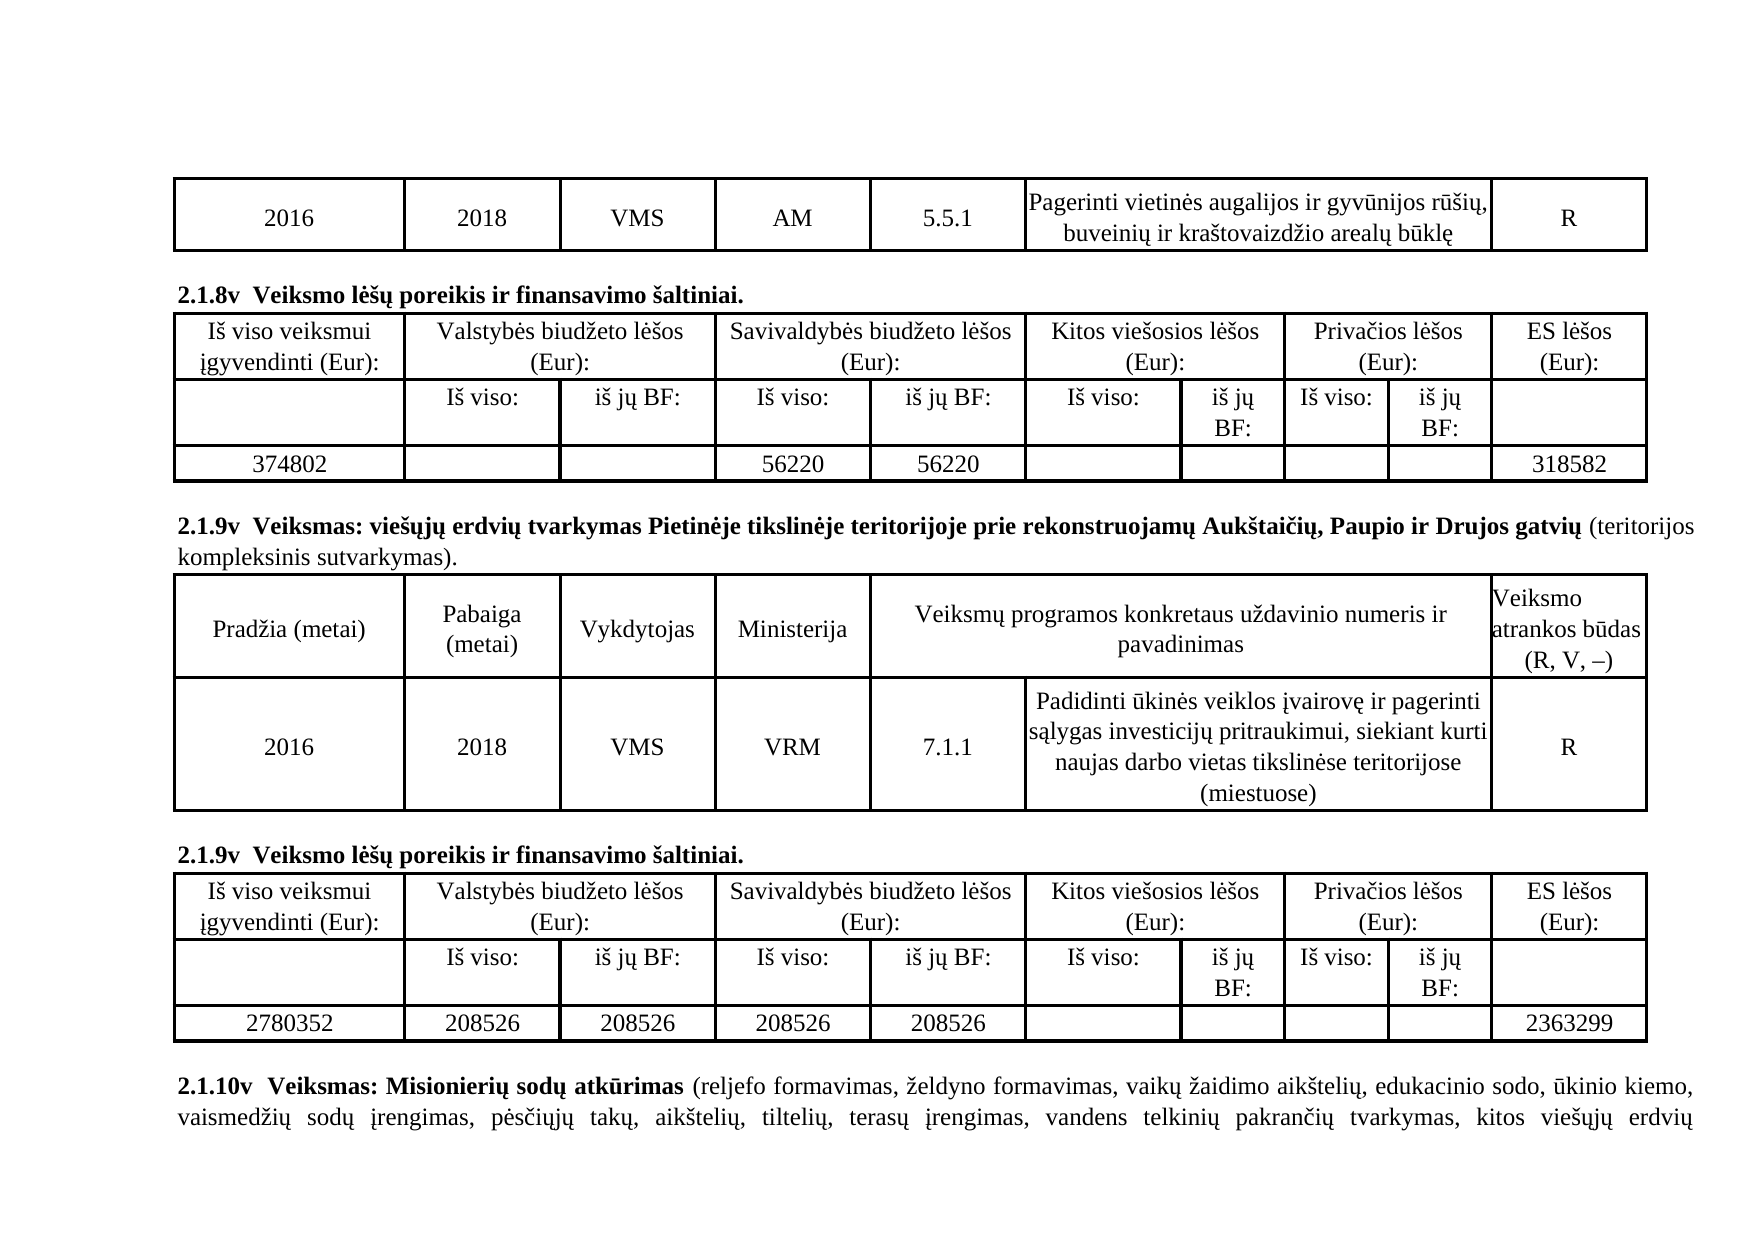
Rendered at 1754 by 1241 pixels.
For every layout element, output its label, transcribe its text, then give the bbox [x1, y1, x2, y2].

table_cell [1027, 1007, 1179, 1039]
table_cell VMS [562, 679, 714, 809]
text 2.1.9v Veiksmo lėšų poreikis ir finansavimo šaltiniai. [177, 841, 1695, 869]
table_header Pabaiga (metai) [406, 576, 559, 676]
table_header Kitos viešosios lėšos (Eur): [1027, 875, 1283, 938]
table_cell R [1493, 679, 1645, 809]
table_cell [1390, 447, 1490, 479]
table_cell 208526 [872, 1007, 1024, 1039]
table_cell Iš viso: [1027, 381, 1179, 444]
table_cell [1183, 447, 1283, 479]
table_cell 318582 [1493, 447, 1645, 479]
table_cell 2018 [406, 180, 559, 249]
table_cell [176, 381, 403, 444]
table_header Savivaldybės biudžeto lėšos (Eur): [717, 875, 1024, 938]
table_header ES lėšos (Eur): [1493, 875, 1645, 938]
table_header Savivaldybės biudžeto lėšos (Eur): [717, 315, 1024, 378]
table_header Iš viso veiksmui įgyvendinti (Eur): [176, 875, 403, 938]
table_cell iš jų BF: [1183, 941, 1283, 1004]
table_header Privačios lėšos (Eur): [1286, 875, 1490, 938]
table_cell 2363299 [1493, 1007, 1645, 1039]
table_header Vykdytojas [562, 576, 714, 676]
table_cell 56220 [717, 447, 869, 479]
table_cell Iš viso: [717, 941, 869, 1004]
table_cell iš jų BF: [1183, 381, 1283, 444]
table_header Valstybės biudžeto lėšos (Eur): [406, 875, 714, 938]
table_cell 374802 [176, 447, 403, 479]
table_cell Iš viso: [1286, 941, 1387, 1004]
table_cell 208526 [562, 1007, 714, 1039]
table_cell iš jų BF: [872, 941, 1024, 1004]
table_cell 5.5.1 [872, 180, 1024, 249]
table_cell R [1493, 180, 1645, 249]
table_header Iš viso veiksmui įgyvendinti (Eur): [176, 315, 403, 378]
table_cell iš jų BF: [1390, 941, 1490, 1004]
table_cell [176, 941, 403, 1004]
table_header Privačios lėšos (Eur): [1286, 315, 1490, 378]
table_cell Iš viso: [406, 941, 558, 1004]
table_cell 208526 [406, 1007, 558, 1039]
table_cell AM [717, 180, 869, 249]
table_cell [1493, 381, 1645, 444]
table_header Veiksmo atrankos būdas (R, V, –) [1493, 576, 1645, 676]
table_cell 56220 [872, 447, 1024, 479]
table_cell [1027, 447, 1179, 479]
table_cell Iš viso: [717, 381, 869, 444]
table_header Veiksmų programos konkretaus uždavinio numeris ir pavadinimas [872, 576, 1490, 676]
table_cell 7.1.1 [872, 679, 1024, 809]
table_cell 208526 [717, 1007, 869, 1039]
table_header Ministerija [717, 576, 869, 676]
table_header Kitos viešosios lėšos (Eur): [1027, 315, 1283, 378]
table_cell iš jų BF: [562, 381, 714, 444]
table_cell Pagerinti vietinės augalijos ir gyvūnijos rūšių, buveinių ir kraštovaizdžio arealų būklę [1027, 180, 1490, 249]
table_cell 2016 [176, 180, 403, 249]
table_cell [1286, 1007, 1387, 1039]
table_header Valstybės biudžeto lėšos (Eur): [406, 315, 714, 378]
table_cell 2016 [176, 679, 403, 809]
table_header Pradžia (metai) [176, 576, 403, 676]
table_cell 2780352 [176, 1007, 403, 1039]
table_cell Padidinti ūkinės veiklos įvairovę ir pagerinti sąlygas investicijų pritraukimui, siekiant kurti naujas darbo vietas tikslinėse teritorijose (miestuose) [1027, 679, 1490, 809]
table_cell [1493, 941, 1645, 1004]
table_cell [1390, 1007, 1490, 1039]
table_cell VRM [717, 679, 869, 809]
table_cell VMS [562, 180, 714, 249]
table_cell Iš viso: [1027, 941, 1179, 1004]
table_cell [1286, 447, 1387, 479]
table_cell Iš viso: [1286, 381, 1387, 444]
text 2.1.8v Veiksmo lėšų poreikis ir finansavimo šaltiniai. [177, 281, 1695, 309]
table_header ES lėšos (Eur): [1493, 315, 1645, 378]
table_cell iš jų BF: [872, 381, 1024, 444]
table_cell 2018 [406, 679, 559, 809]
table_cell Iš viso: [406, 381, 558, 444]
table_cell [562, 447, 714, 479]
table_cell iš jų BF: [562, 941, 714, 1004]
table_cell [1183, 1007, 1283, 1039]
text 2.1.10v Veiksmas: Misionierių sodų atkūrimas (reljefo formavimas, želdyno formavimas, vaikų žaidimo aikštelių, edukacinio sodo, ūkinio kiemo, vaismedžių sodų įrengimas, pėsčiųjų takų, aikštelių, tiltelių, terasų įrengimas, vandens telkinių pakrančių tvarkymas, kitos viešųjų erdvių [177, 1071, 1695, 1131]
table_cell [406, 447, 558, 479]
text 2.1.9v Veiksmas: viešųjų erdvių tvarkymas Pietinėje tikslinėje teritorijoje prie rekonstruojamų Aukštaičių, Paupio ir Drujos gatvių (teritorijos kompleksinis sutvarkymas). [177, 511, 1695, 571]
table_cell iš jų BF: [1390, 381, 1490, 444]
